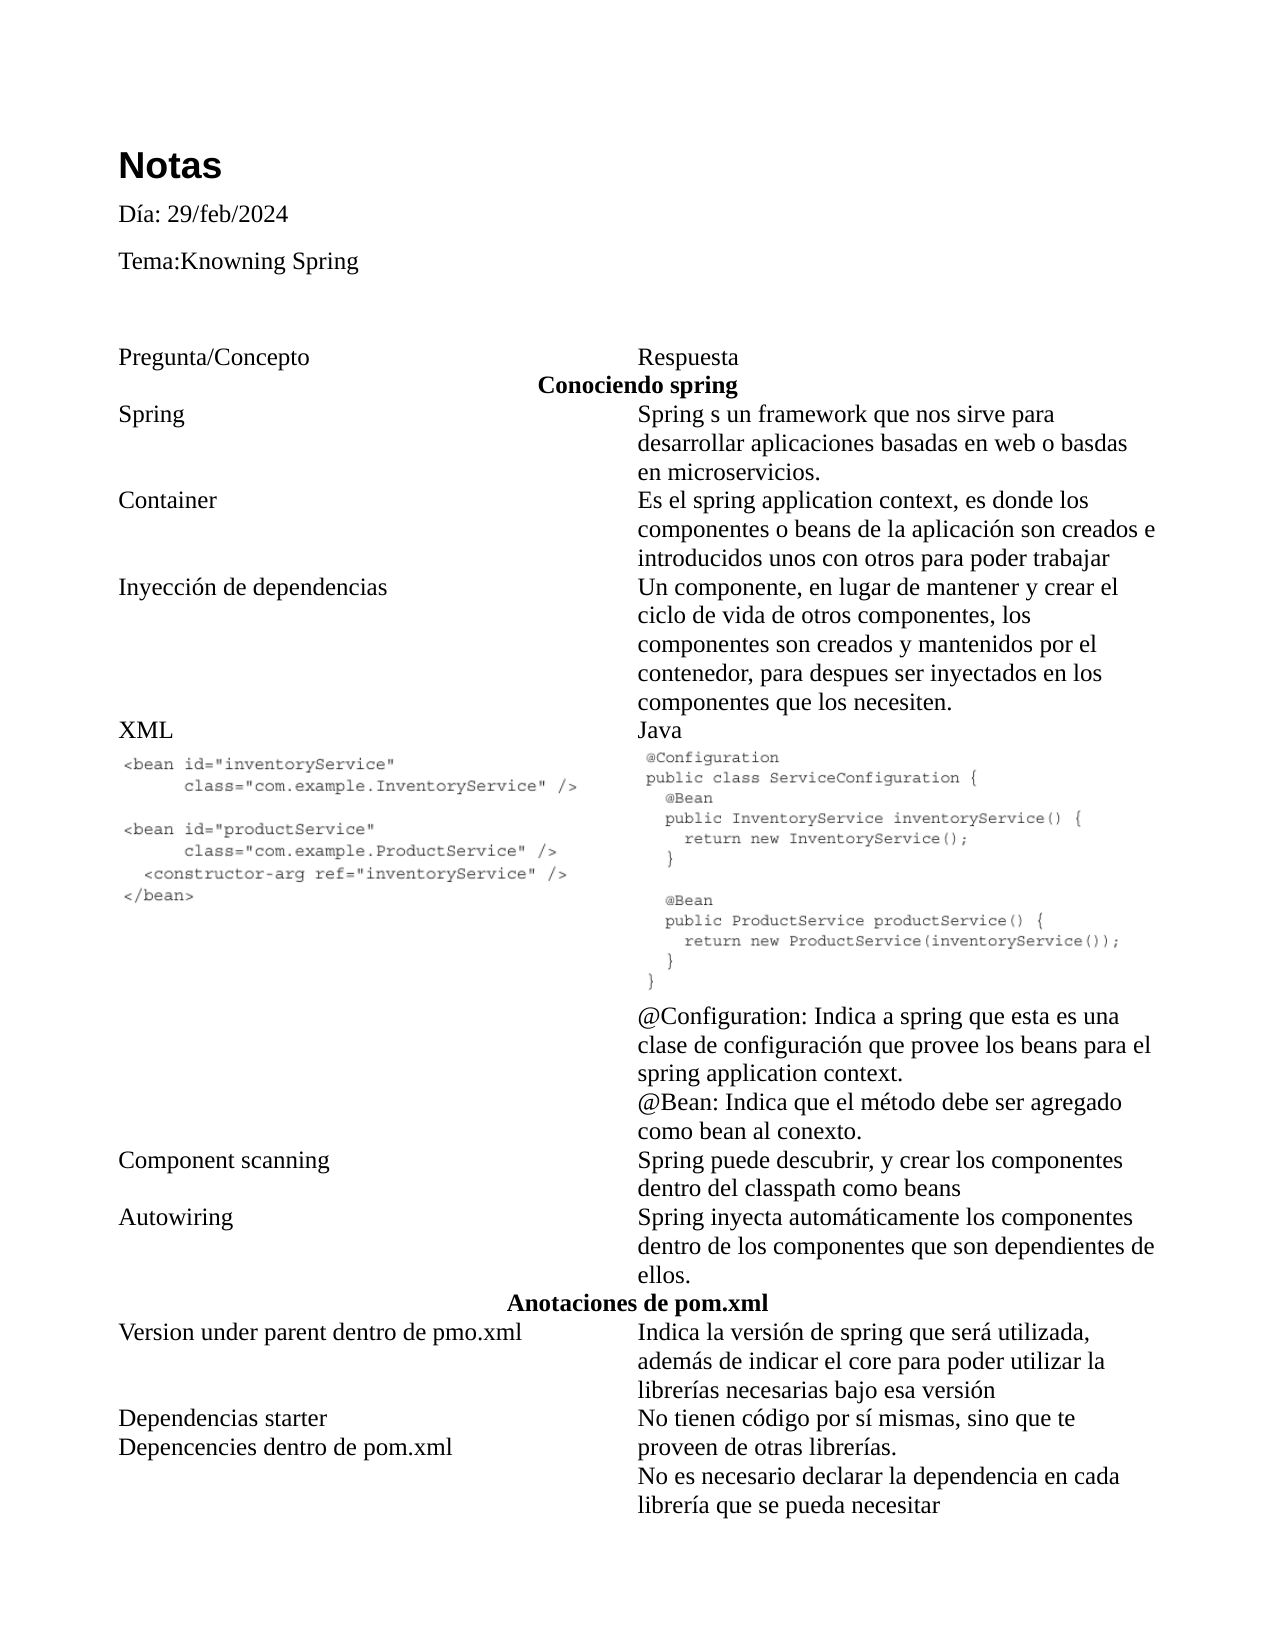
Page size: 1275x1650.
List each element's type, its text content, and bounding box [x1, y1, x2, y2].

table_cell Inyección de dependencias [118, 572, 637, 715]
table_cell Indica la versión de spring que será utilizada, además de indicar el core para poder utilizar la librerías necesarias bajo esa versión [638, 1317, 1157, 1403]
table_cell Spring puede descubrir, y crear los componentes dentro del classpath como beans [638, 1145, 1157, 1202]
table_cell Spring [118, 399, 637, 485]
table_cell No tienen código por sí mismas, sino que te proveen de otras librerías. No es necesario declarar la dependencia en cada librería que se pueda necesitar [638, 1404, 1157, 1518]
table_cell Anotaciones de pom.xml [118, 1289, 1157, 1317]
table_cell Dependencias starter Depencencies dentro de pom.xml [118, 1404, 637, 1518]
table_cell @Configuration: Indica a spring que esta es una clase de configuración que provee los beans para el spring application context. @Bean: Indica que el método debe ser agregado como bean al conexto. [638, 1001, 1157, 1145]
text Tema:Knowning Spring [118, 246, 1157, 275]
table_cell [118, 914, 637, 1145]
table_cell Autowiring [118, 1202, 637, 1288]
picture [118, 744, 1157, 1001]
table_header Pregunta/Concepto [118, 342, 637, 370]
table_cell Un componente, en lugar de mantener y crear el ciclo de vida de otros componentes, los componentes son creados y mantenidos por el contenedor, para despues ser inyectados en los componentes que los necesiten. [638, 572, 1157, 715]
table_cell Version under parent dentro de pmo.xml [118, 1317, 637, 1403]
table_cell Container [118, 485, 637, 572]
table_cell Java [638, 715, 1157, 744]
table_cell Component scanning [118, 1145, 637, 1202]
table_cell Spring s un framework que nos sirve para desarrollar aplicaciones basadas en web o basdas en microservicios. [638, 399, 1157, 485]
table_cell XML [118, 715, 637, 744]
table_cell Es el spring application context, es donde los componentes o beans de la aplicación son creados e introducidos unos con otros para poder trabajar [638, 485, 1157, 572]
table_cell Conociendo spring [118, 370, 1157, 399]
subtitle Notas [118, 143, 1157, 186]
table_cell Spring inyecta automáticamente los componentes dentro de los componentes que son dependientes de ellos. [638, 1202, 1157, 1288]
table_header Respuesta [638, 342, 1157, 370]
text Día: 29/feb/2024 [118, 199, 1157, 227]
